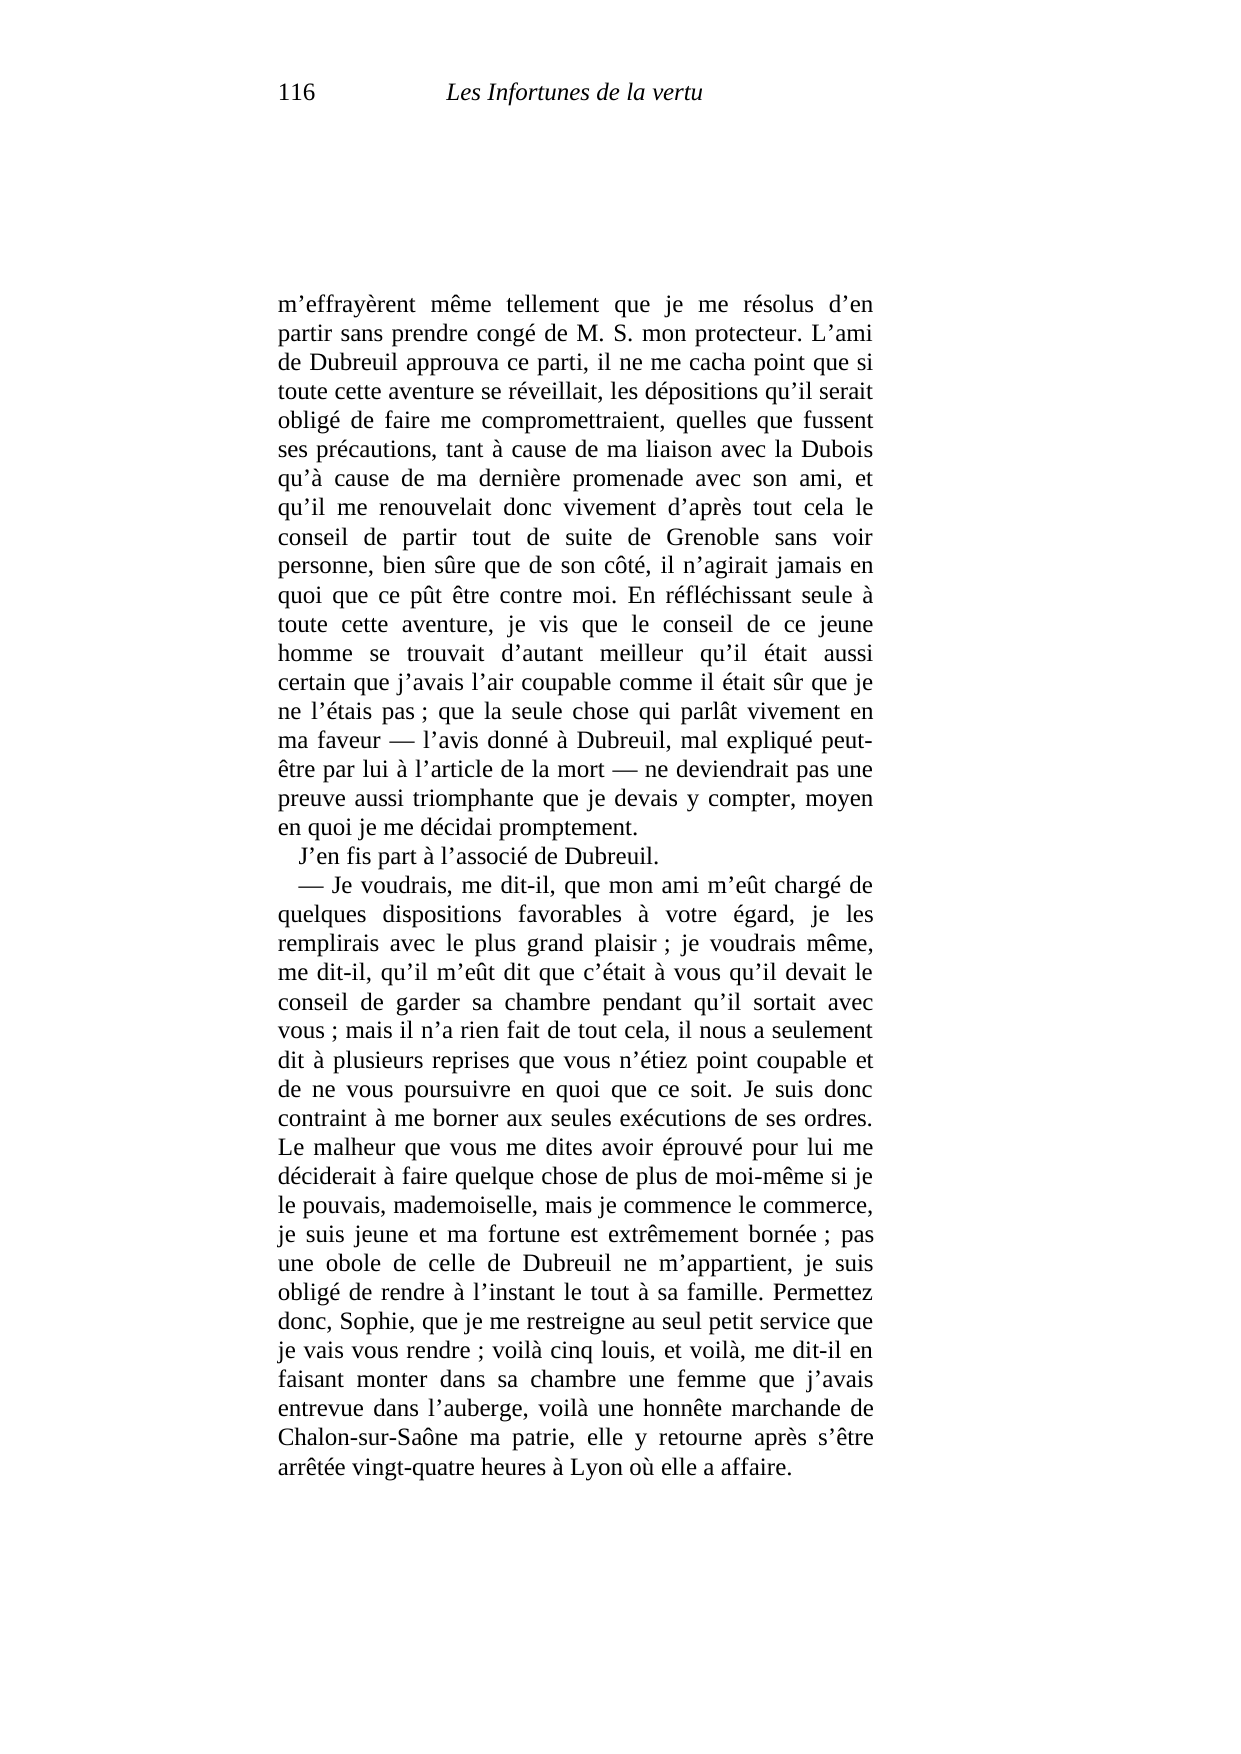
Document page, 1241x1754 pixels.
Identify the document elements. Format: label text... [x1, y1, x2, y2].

text J’en fis part à l’associé de Dubreuil. [278, 841, 874, 870]
text — Je voudrais, me dit-il, que mon ami m’eût chargé de quelques dispositions favorables à votre égard, je les remplirais avec le plus grand plaisir ; je voudrais même, me dit-il, qu’il m’eût dit que c’était à vous qu’il devait le conseil de garder sa chambre pendant qu’il sortait avec vous ; mais il n’a rien fait de tout cela, il nous a seulement dit à plusieurs reprises que vous n’étiez point coupable et de ne vous poursuivre en quoi que ce soit. Je suis donc contraint à me borner aux seules exécutions de ses ordres. Le malheur que vous me dites avoir éprouvé pour lui me déciderait à faire quelque chose de plus de moi-même si je le pouvais, mademoiselle, mais je commence le commerce, je suis jeune et ma fortune est extrêmement bornée ; pas une obole de celle de Dubreuil ne m’appartient, je suis obligé de rendre à l’instant le tout à sa famille. Permettez donc, Sophie, que je me restreigne au seul petit service que je vais vous rendre ; voilà cinq louis, et voilà, me dit-il en faisant monter dans sa chambre une femme que j’avais entrevue dans l’auberge, voilà une honnête marchande de Chalon-sur-Saône ma patrie, elle y retourne après s’être arrêtée vingt-quatre heures à Lyon où elle a affaire. [278, 870, 874, 1480]
text m’effrayèrent même tellement que je me résolus d’en partir sans prendre congé de M. S. mon protecteur. L’ami de Dubreuil approuva ce parti, il ne me cacha point que si toute cette aventure se réveillait, les dépositions qu’il serait obligé de faire me compromettraient, quelles que fussent ses précautions, tant à cause de ma liaison avec la Dubois qu’à cause de ma dernière promenade avec son ami, et qu’il me renouvelait donc vivement d’après tout cela le conseil de partir tout de suite de Grenoble sans voir personne, bien sûre que de son côté, il n’agirait jamais en quoi que ce pût être contre moi. En réfléchissant seule à toute cette aventure, je vis que le conseil de ce jeune homme se trouvait d’autant meilleur qu’il était aussi certain que j’avais l’air coupable comme il était sûr que je ne l’étais pas ; que la seule chose qui parlât vivement en ma faveur — l’avis donné à Dubreuil, mal expliqué peut-être par lui à l’article de la mort — ne deviendrait pas une preuve aussi triomphante que je devais y compter, moyen en quoi je me décidai promptement. [278, 289, 874, 841]
